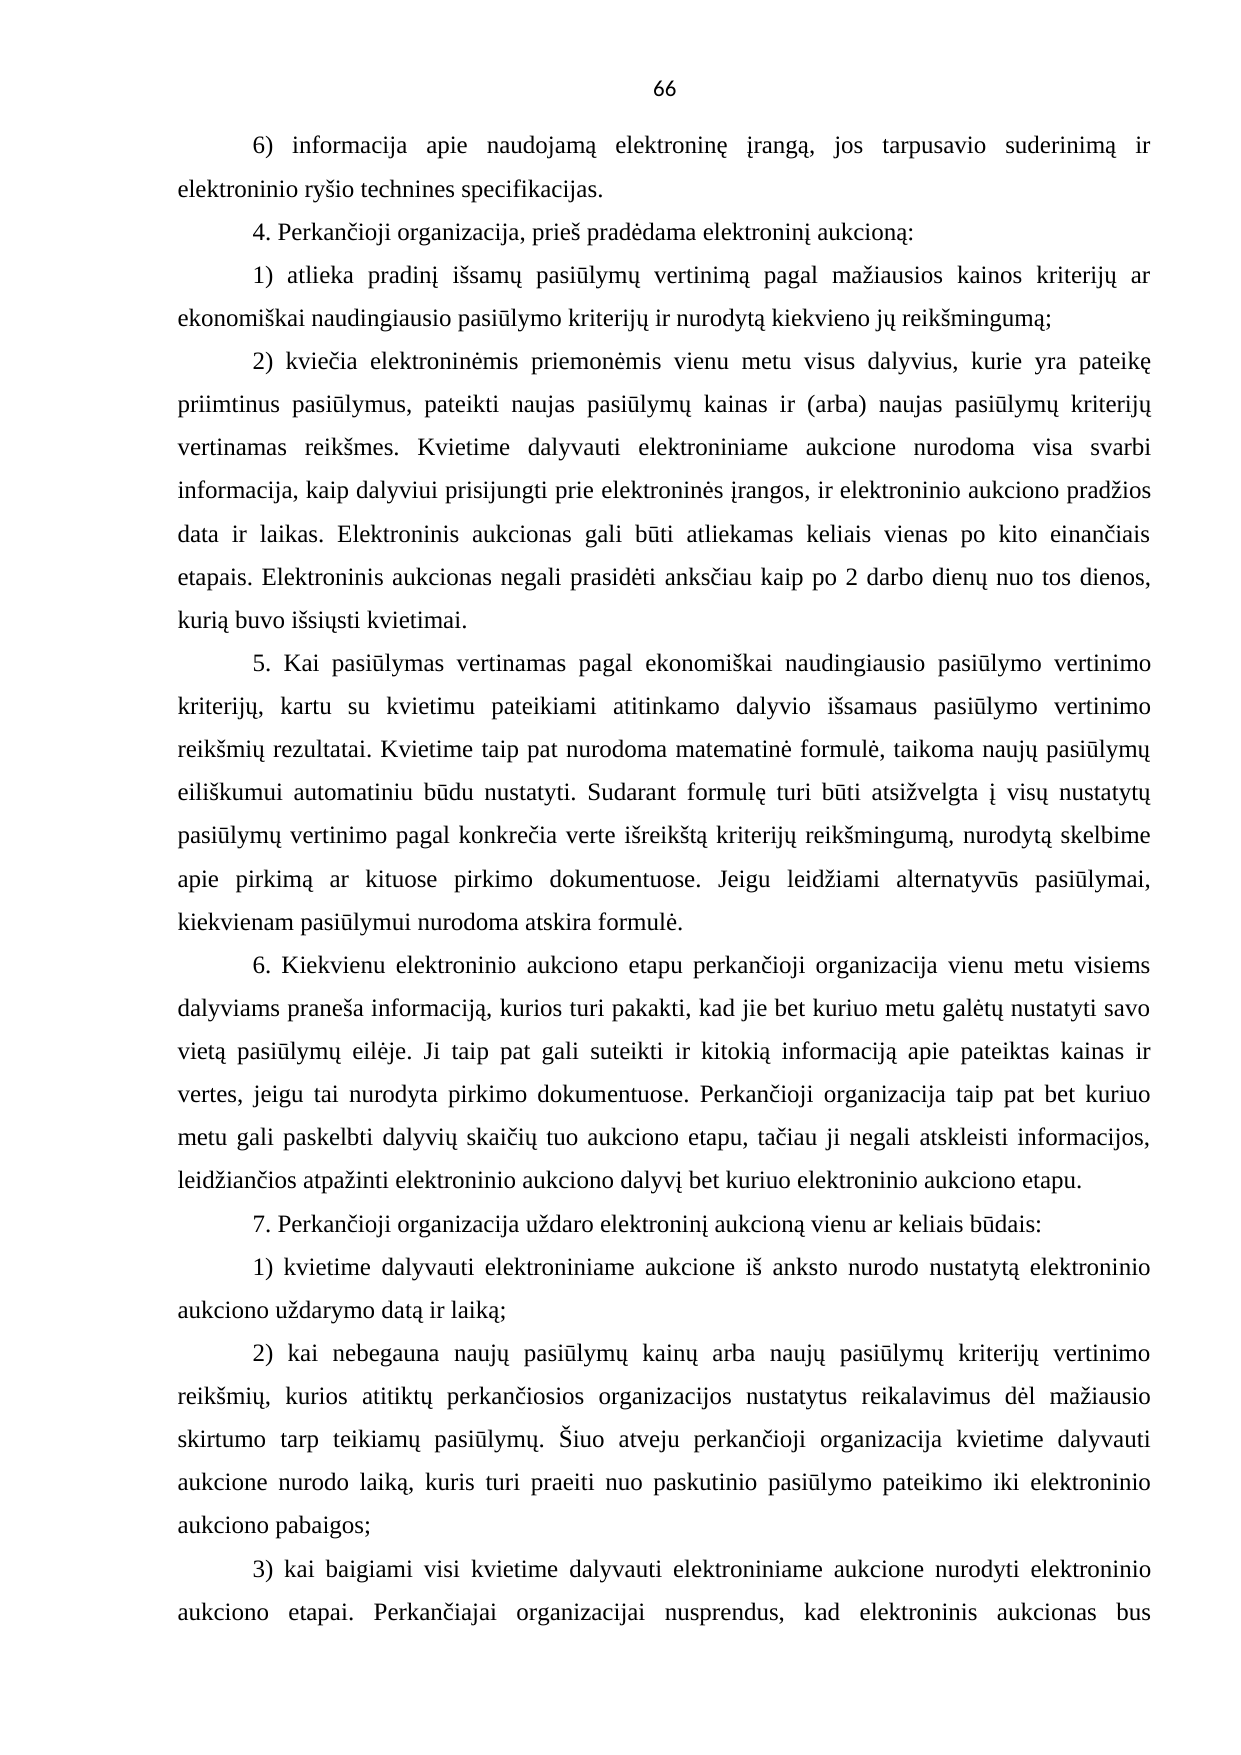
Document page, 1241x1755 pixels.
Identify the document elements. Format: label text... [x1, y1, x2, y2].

text 2) kai nebegauna naujų pasiūlymų kainų arba naujų pasiūlymų kriterijų vertinimo reikšmių, kurios atitiktų perkančiosios organizacijos nustatytus reikalavimus dėl mažiausio skirtumo tarp teikiamų pasiūlymų. Šiuo atveju perkančioji organizacija kvietime dalyvauti aukcione nurodo laiką, kuris turi praeiti nuo paskutinio pasiūlymo pateikimo iki elektroninio aukciono pabaigos; [177, 1338, 1152, 1539]
text 3) kai baigiami visi kvietime dalyvauti elektroniniame aukcione nurodyti elektroninio aukciono etapai. Perkančiajai organizacijai nusprendus, kad elektroninis aukcionas bus [177, 1554, 1152, 1626]
text 6) informacija apie naudojamą elektroninę įrangą, jos tarpusavio suderinimą ir elektroninio ryšio technines specifikacijas. [177, 131, 1152, 202]
text 6. Kiekvienu elektroninio aukciono etapu perkančioji organizacija vienu metu visiems dalyviams praneša informaciją, kurios turi pakakti, kad jie bet kuriuo metu galėtų nustatyti savo vietą pasiūlymų eilėje. Ji taip pat gali suteikti ir kitokią informaciją apie pateiktas kainas ir vertes, jeigu tai nurodyta pirkimo dokumentuose. Perkančioji organizacija taip pat bet kuriuo metu gali paskelbti dalyvių skaičių tuo aukciono etapu, tačiau ji negali atskleisti informacijos, leidžiančios atpažinti elektroninio aukciono dalyvį bet kuriuo elektroninio aukciono etapu. [177, 950, 1152, 1194]
text 2) kviečia elektroninėmis priemonėmis vienu metu visus dalyvius, kurie yra pateikę priimtinus pasiūlymus, pateikti naujas pasiūlymų kainas ir (arba) naujas pasiūlymų kriterijų vertinamas reikšmes. Kvietime dalyvauti elektroniniame aukcione nurodoma visa svarbi informacija, kaip dalyviui prisijungti prie elektroninės įrangos, ir elektroninio aukciono pradžios data ir laikas. Elektroninis aukcionas gali būti atliekamas keliais vienas po kito einančiais etapais. Elektroninis aukcionas negali prasidėti anksčiau kaip po 2 darbo dienų nuo tos dienos, kurią buvo išsiųsti kvietimai. [177, 346, 1152, 634]
text 5. Kai pasiūlymas vertinamas pagal ekonomiškai naudingiausio pasiūlymo vertinimo kriterijų, kartu su kvietimu pateikiami atitinkamo dalyvio išsamaus pasiūlymo vertinimo reikšmių rezultatai. Kvietime taip pat nurodoma matematinė formulė, taikoma naujų pasiūlymų eiliškumui automatiniu būdu nustatyti. Sudarant formulę turi būti atsižvelgta į visų nustatytų pasiūlymų vertinimo pagal konkrečia verte išreikštą kriterijų reikšmingumą, nurodytą skelbime apie pirkimą ar kituose pirkimo dokumentuose. Jeigu leidžiami alternatyvūs pasiūlymai, kiekvienam pasiūlymui nurodoma atskira formulė. [177, 648, 1152, 936]
text 7. Perkančioji organizacija uždaro elektroninį aukcioną vienu ar keliais būdais: [177, 1209, 1152, 1237]
text 1) kvietime dalyvauti elektroniniame aukcione iš anksto nurodo nustatytą elektroninio aukciono uždarymo datą ir laiką; [177, 1252, 1152, 1324]
text 1) atlieka pradinį išsamų pasiūlymų vertinimą pagal mažiausios kainos kriterijų ar ekonomiškai naudingiausio pasiūlymo kriterijų ir nurodytą kiekvieno jų reikšmingumą; [177, 260, 1152, 332]
text 4. Perkančioji organizacija, prieš pradėdama elektroninį aukcioną: [177, 217, 1152, 246]
